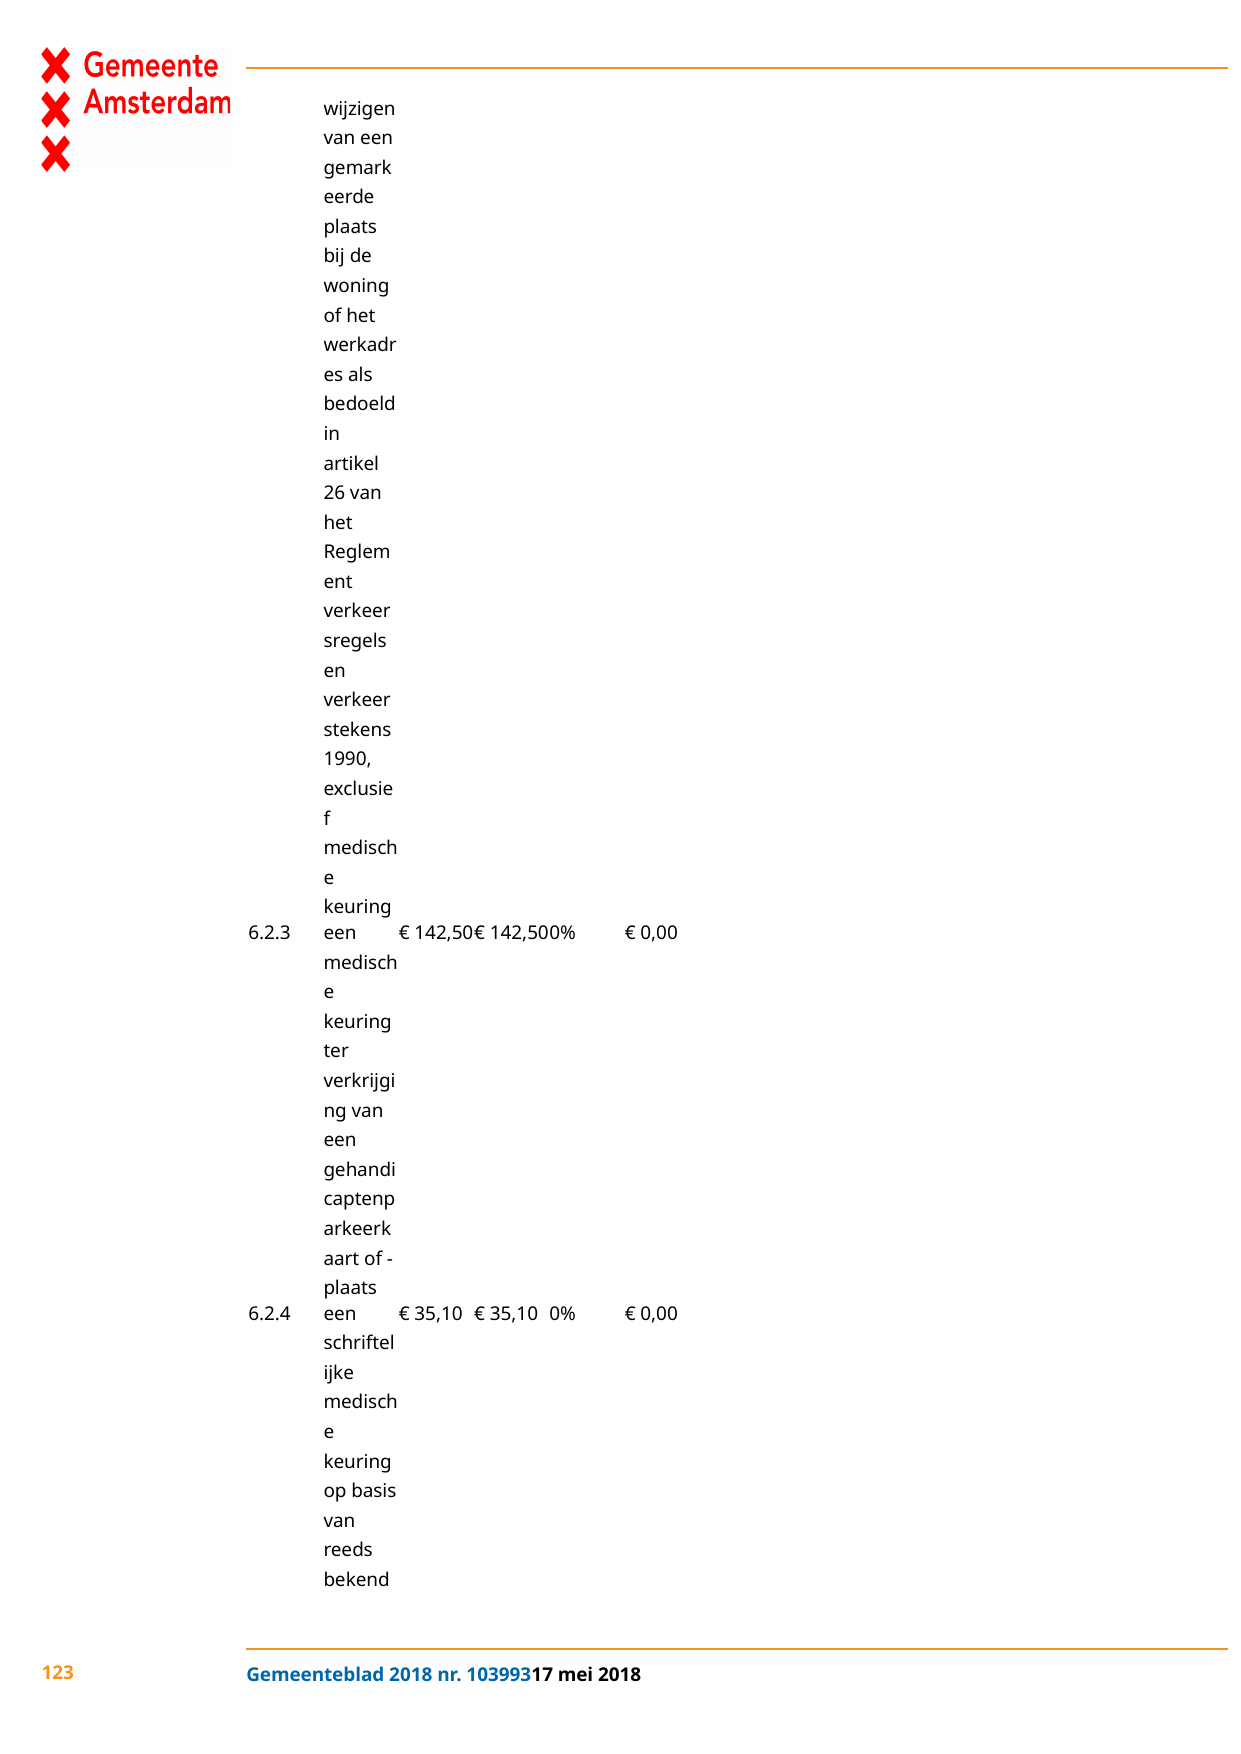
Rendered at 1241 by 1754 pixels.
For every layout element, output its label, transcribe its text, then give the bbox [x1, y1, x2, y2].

table_cell € 35,10 [399, 1300, 474, 1592]
table_cell € 35,10 [474, 1300, 549, 1592]
table_cell 6.2.3 [248, 919, 323, 1300]
table_cell [625, 95, 700, 919]
table_cell 0% [549, 919, 624, 1300]
table_cell [474, 95, 549, 919]
table_cell een medische keuring ter verkrijging van een gehandicaptenparkeerkaart of -plaats [323, 919, 398, 1300]
table_cell wijzigen van een gemarkeerde plaats bij de woning of het werkadres als bedoeld in artikel 26 van het Reglement verkeersregels en verkeerstekens 1990, exclusief medische keuring [323, 95, 398, 919]
table_cell € 142,50 [474, 919, 549, 1300]
picture [41, 47, 231, 172]
table_cell een schriftelijke medische keuring op basis van reeds bekend [323, 1300, 398, 1592]
table_cell 0% [549, 1300, 624, 1592]
table_cell € 142,50 [399, 919, 474, 1300]
table_cell [399, 95, 474, 919]
table_cell [549, 95, 624, 919]
table_cell [248, 95, 323, 919]
table_cell 6.2.4 [248, 1300, 323, 1592]
table_cell € 0,00 [625, 1300, 700, 1592]
table_cell € 0,00 [625, 919, 700, 1300]
